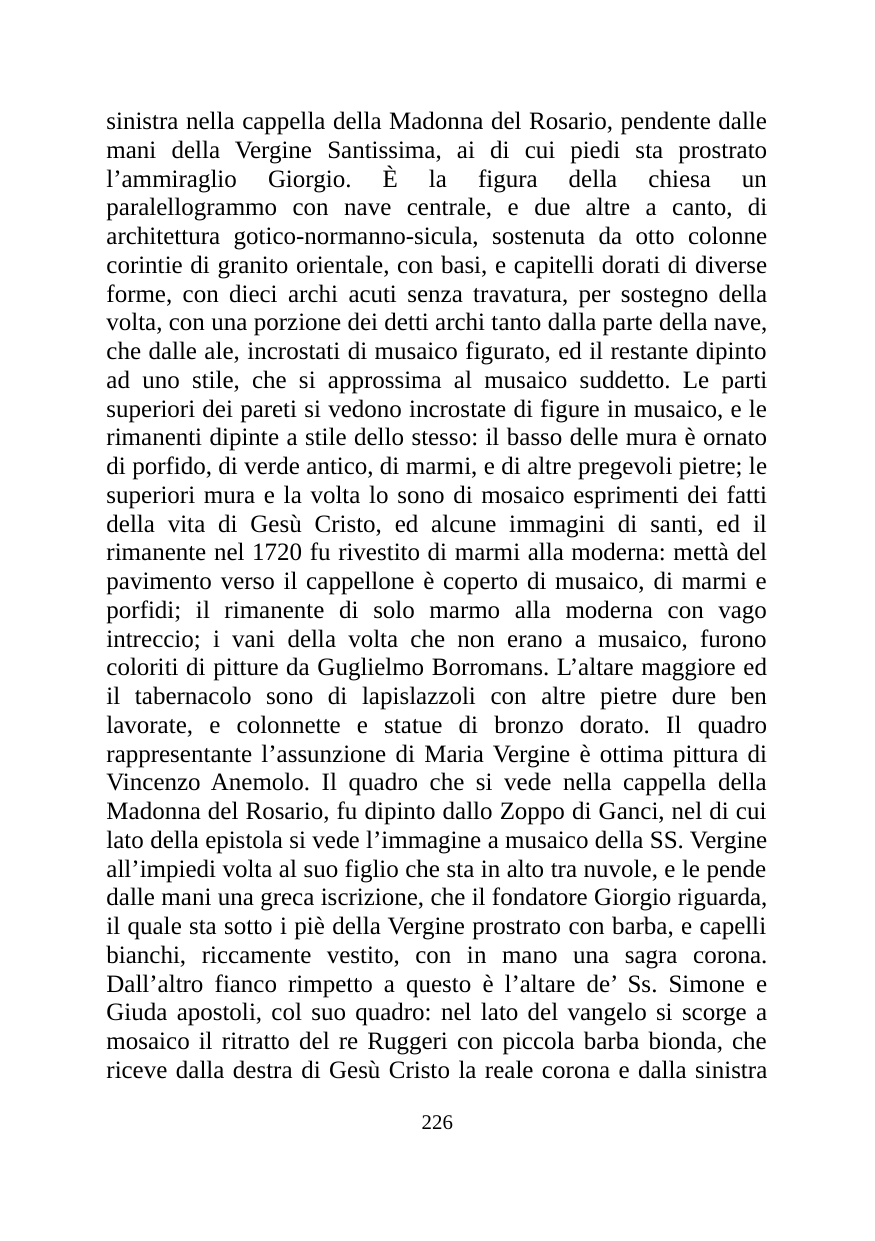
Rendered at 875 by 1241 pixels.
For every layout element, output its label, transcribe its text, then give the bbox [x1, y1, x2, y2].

text sinistra nella cappella della Madonna del Rosario, pendente dalle mani della Vergine Santissima, ai di cui piedi sta prostrato l’ammiraglio Giorgio. È la figura della chiesa un paralellogrammo con nave centrale, e due altre a canto, di architettura gotico-normanno-sicula, sostenuta da otto colonne corintie di granito orientale, con basi, e capitelli dorati di diverse forme, con dieci archi acuti senza travatura, per sostegno della volta, con una porzione dei detti archi tanto dalla parte della nave, che dalle ale, incrostati di musaico figurato, ed il restante dipinto ad uno stile, che si approssima al musaico suddetto. Le parti superiori dei pareti si vedono incrostate di figure in musaico, e le rimanenti dipinte a stile dello stesso: il basso delle mura è ornato di porfido, di verde antico, di marmi, e di altre pregevoli pietre; le superiori mura e la volta lo sono di mosaico esprimenti dei fatti della vita di Gesù Cristo, ed alcune immagini di santi, ed il rimanente nel 1720 fu rivestito di marmi alla moderna: mettà del pavimento verso il cappellone è coperto di musaico, di marmi e porfidi; il rimanente di solo marmo alla moderna con vago intreccio; i vani della volta che non erano a musaico, furono coloriti di pitture da Guglielmo Borromans. L’altare maggiore ed il tabernacolo sono di lapislazzoli con altre pietre dure ben lavorate, e colonnette e statue di bronzo dorato. Il quadro rappresentante l’assunzione di Maria Vergine è ottima pittura di Vincenzo Anemolo. Il quadro che si vede nella cappella della Madonna del Rosario, fu dipinto dallo Zoppo di Ganci, nel di cui lato della epistola si vede l’immagine a musaico della SS. Vergine all’impiedi volta al suo figlio che sta in alto tra nuvole, e le pende dalle mani una greca iscrizione, che il fondatore Giorgio riguarda, il quale sta sotto i piè della Vergine prostrato con barba, e capelli bianchi, riccamente vestito, con in mano una sagra corona. Dall’altro fianco rimpetto a questo è l’altare de’ Ss. Simone e Giuda apostoli, col suo quadro: nel lato del vangelo si scorge a mosaico il ritratto del re Ruggeri con piccola barba bionda, che riceve dalla destra di Gesù Cristo la reale corona e dalla sinistra [106, 106, 768, 1084]
